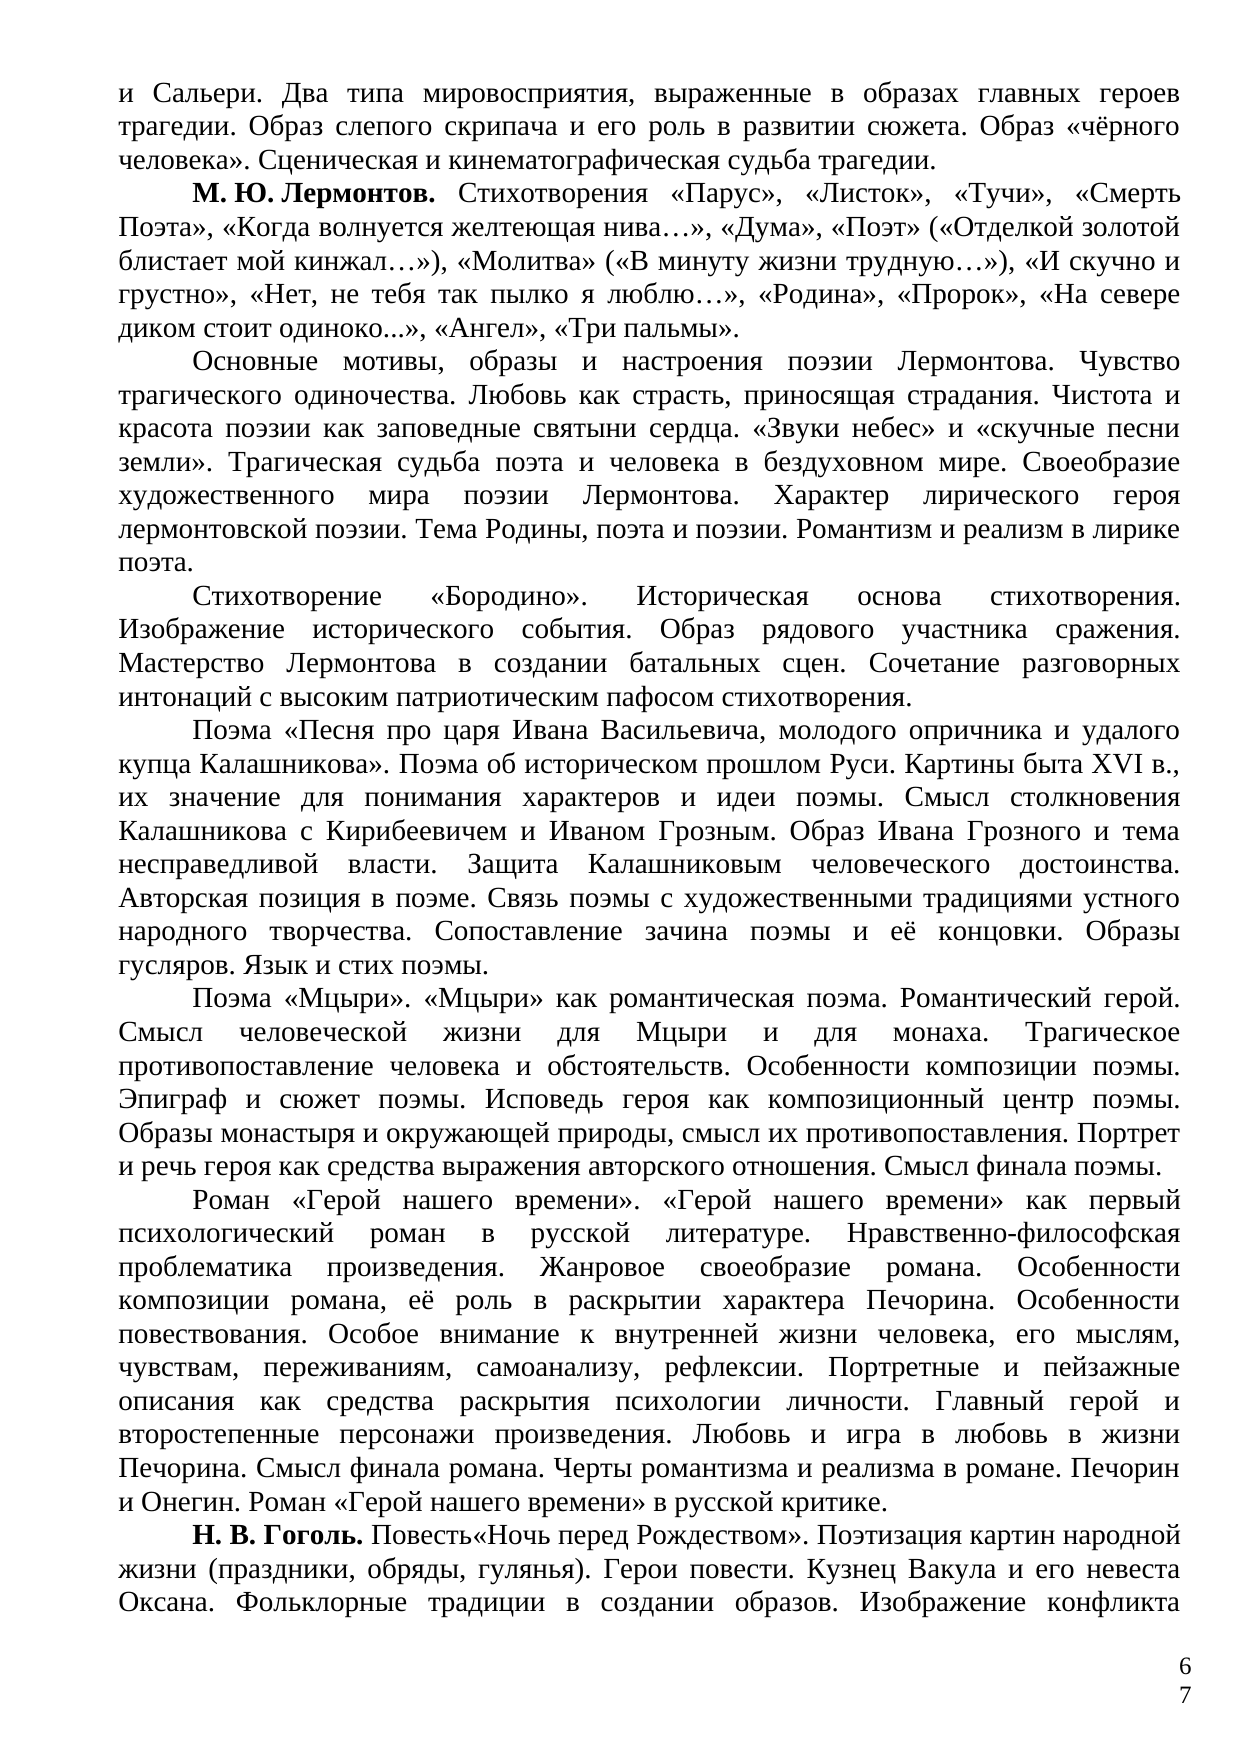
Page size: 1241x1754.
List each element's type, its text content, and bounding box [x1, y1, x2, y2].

text Стихотворение «Бородино». Историческая основа стихотворения. Изображение исторического события. Образ рядового участника сражения. Мастерство Лермонтова в создании батальных сцен. Сочетание разговорных интонаций с высоким патриотическим пафосом стихотворения. [118, 578, 1181, 712]
text Н. В. Гоголь. Повесть«Ночь перед Рождеством». Поэтизация картин народной жизни (праздники, обряды, гулянья). Герои повести. Кузнец Вакула и его невеста Оксана. Фольклорные традиции в создании образов. Изображение конфликта [118, 1517, 1181, 1618]
text Роман «Герой нашего времени». «Герой нашего времени» как первый психологический роман в русской литературе. Нравственно-философская проблематика произведения. Жанровое своеобразие романа. Особенности композиции романа, её роль в раскрытии характера Печорина. Особенности повествования. Особое внимание к внутренней жизни человека, его мыслям, чувствам, переживаниям, самоанализу, рефлексии. Портретные и пейзажные описания как средства раскрытия психологии личности. Главный герой и второстепенные персонажи произведения. Любовь и игра в любовь в жизни Печорина. Смысл финала романа. Черты романтизма и реализма в романе. Печорин и Онегин. Роман «Герой нашего времени» в русской критике. [118, 1182, 1181, 1517]
text и Сальери. Два типа мировосприятия, выраженные в образах главных героев трагедии. Образ слепого скрипача и его роль в развитии сюжета. Образ «чёрного человека». Сценическая и кинематографическая судьба трагедии. [118, 75, 1181, 176]
text Поэма «Песня про царя Ивана Васильевича, молодого опричника и удалого купца Калашникова». Поэма об историческом прошлом Руси. Картины быта XVI в., их значение для понимания характеров и идеи поэмы. Смысл столкновения Калашникова с Кирибеевичем и Иваном Грозным. Образ Ивана Грозного и тема несправедливой власти. Защита Калашниковым человеческого достоинства. Авторская позиция в поэме. Связь поэмы с художественными традициями устного народного творчества. Сопоставление зачина поэмы и её концовки. Образы гусляров. Язык и стих поэмы. [118, 712, 1181, 981]
text Основные мотивы, образы и настроения поэзии Лермонтова. Чувство трагического одиночества. Любовь как страсть, приносящая страдания. Чистота и красота поэзии как заповедные святыни сердца. «Звуки небес» и «скучные песни земли». Трагическая судьба поэта и человека в бездуховном мире. Своеобразие художественного мира поэзии Лермонтова. Характер лирического героя лермонтовской поэзии. Тема Родины, поэта и поэзии. Романтизм и реализм в лирике поэта. [118, 343, 1181, 578]
text М. Ю. Лермонтов. Стихотворения «Парус», «Листок», «Тучи», «Смерть Поэта», «Когда волнуется желтеющая нива…», «Дума», «Поэт» («Отделкой золотой блистает мой кинжал…»), «Молитва» («В минуту жизни трудную…»), «И скучно и грустно», «Нет, не тебя так пылко я люблю…», «Родина», «Пророк», «На севере диком стоит одиноко...», «Ангел», «Три пальмы». [118, 176, 1181, 343]
text Поэма «Мцыри». «Мцыри» как романтическая поэма. Романтический герой. Смысл человеческой жизни для Мцыри и для монаха. Трагическое противопоставление человека и обстоятельств. Особенности композиции поэмы. Эпиграф и сюжет поэмы. Исповедь героя как композиционный центр поэмы. Образы монастыря и окружающей природы, смысл их противопоставления. Портрет и речь героя как средства выражения авторского отношения. Смысл финала поэмы. [118, 981, 1181, 1182]
